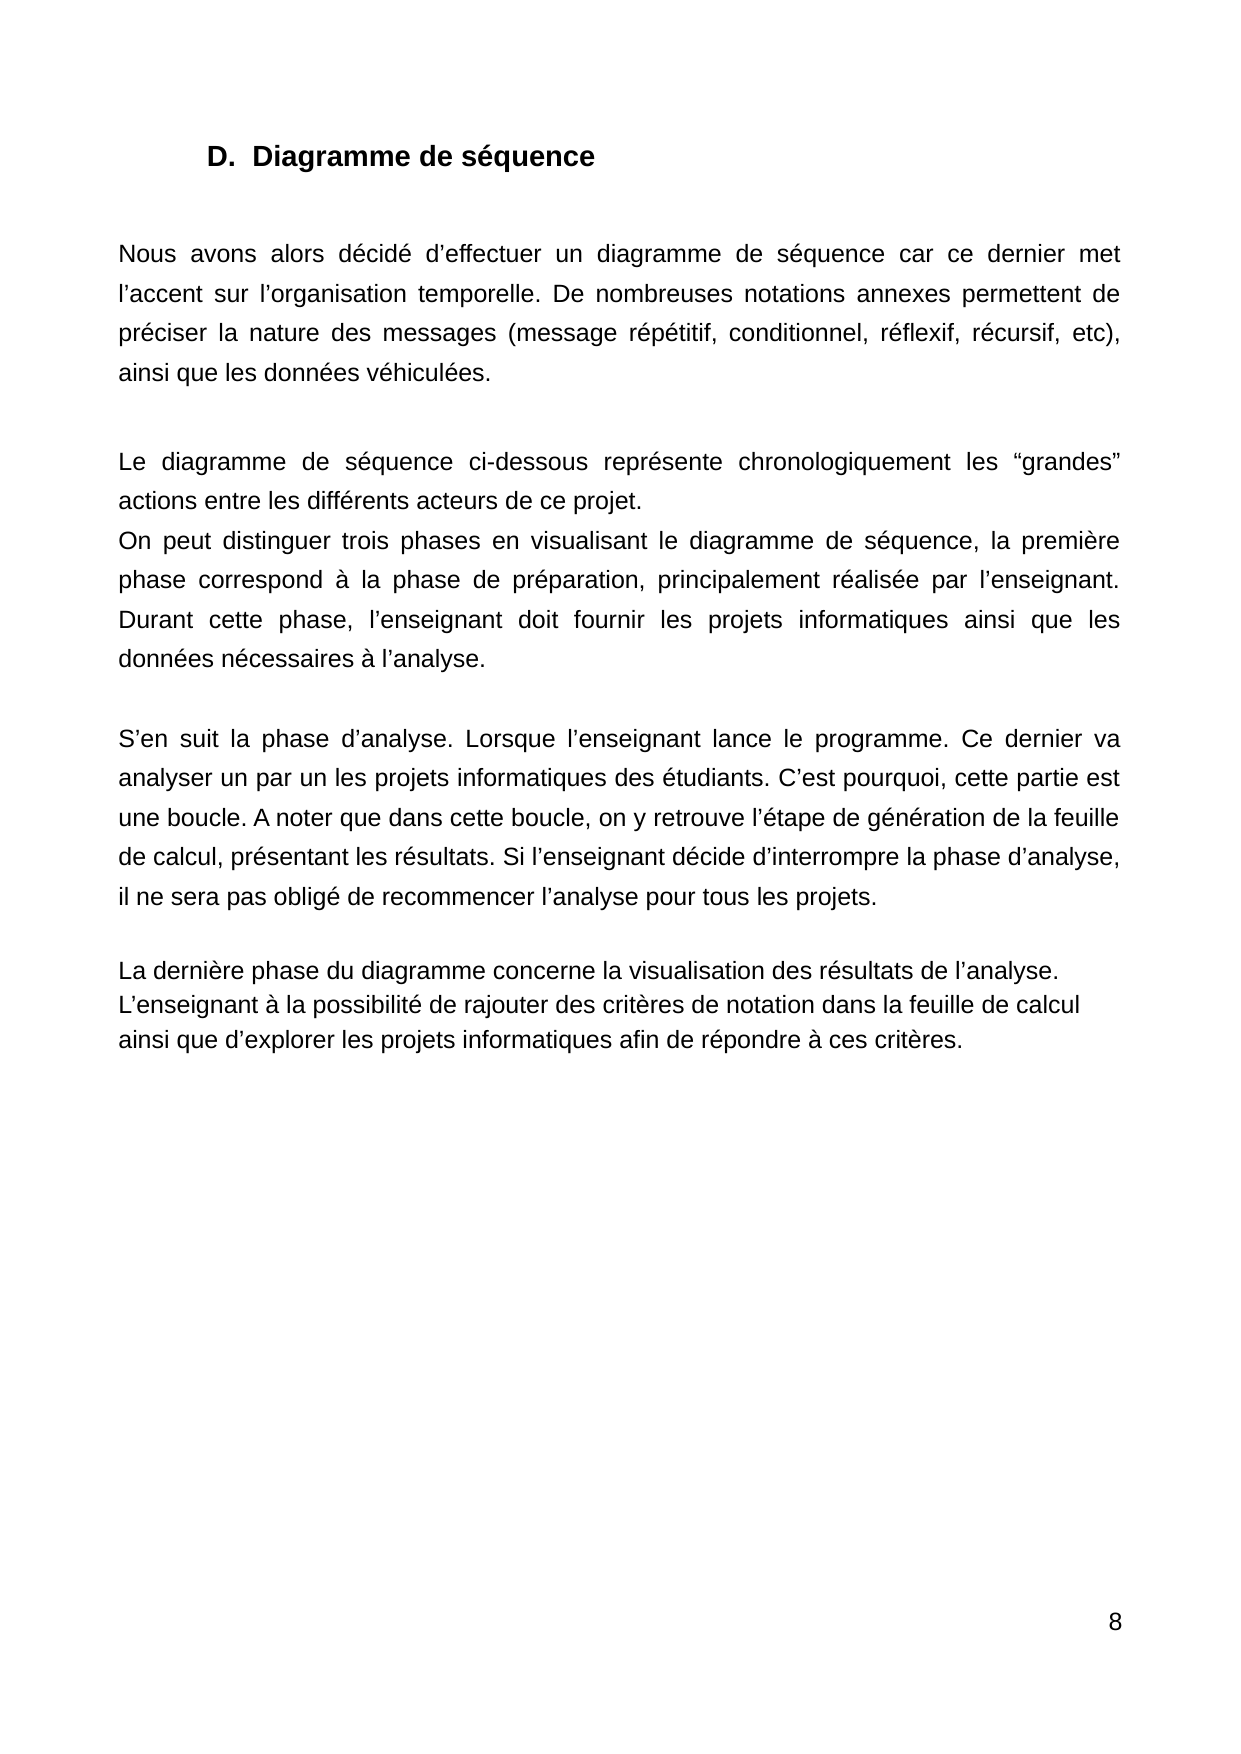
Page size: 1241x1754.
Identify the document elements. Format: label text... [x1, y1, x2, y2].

text S’en suit la phase d’analyse. Lorsque l’enseignant lance le programme. Ce dernier va analyser un par un les projets informatiques des étudiants. C’est pourquoi, cette partie est une boucle. A noter que dans cette boucle, on y retrouve l’étape de génération de la feuille de calcul, présentant les résultats. Si l’enseignant décide d’interrompre la phase d’analyse, il ne sera pas obligé de recommencer l’analyse pour tous les projets. [118, 723, 1122, 911]
text Le diagramme de séquence ci-dessous représente chronologiquement les “grandes” actions entre les différents acteurs de ce projet. [118, 446, 1122, 515]
subtitle Diagramme de séquence [178, 139, 1122, 172]
text La dernière phase du diagramme concerne la visualisation des résultats de l’analyse. L’enseignant à la possibilité de rajouter des critères de notation dans la feuille de calcul ainsi que d’explorer les projets informatiques afin de répondre à ces critères. [118, 921, 1122, 1088]
text On peut distinguer trois phases en visualisant le diagramme de séquence, la première phase correspond à la phase de préparation, principalement réalisée par l’enseignant. Durant cette phase, l’enseignant doit fournir les projets informatiques ainsi que les données nécessaires à l’analyse. [118, 526, 1122, 673]
text Nous avons alors décidé d’effectuer un diagramme de séquence car ce dernier met l’accent sur l’organisation temporelle. De nombreuses notations annexes permettent de préciser la nature des messages (message répétitif, conditionnel, réflexif, récursif, etc), ainsi que les données véhiculées. [118, 239, 1122, 387]
